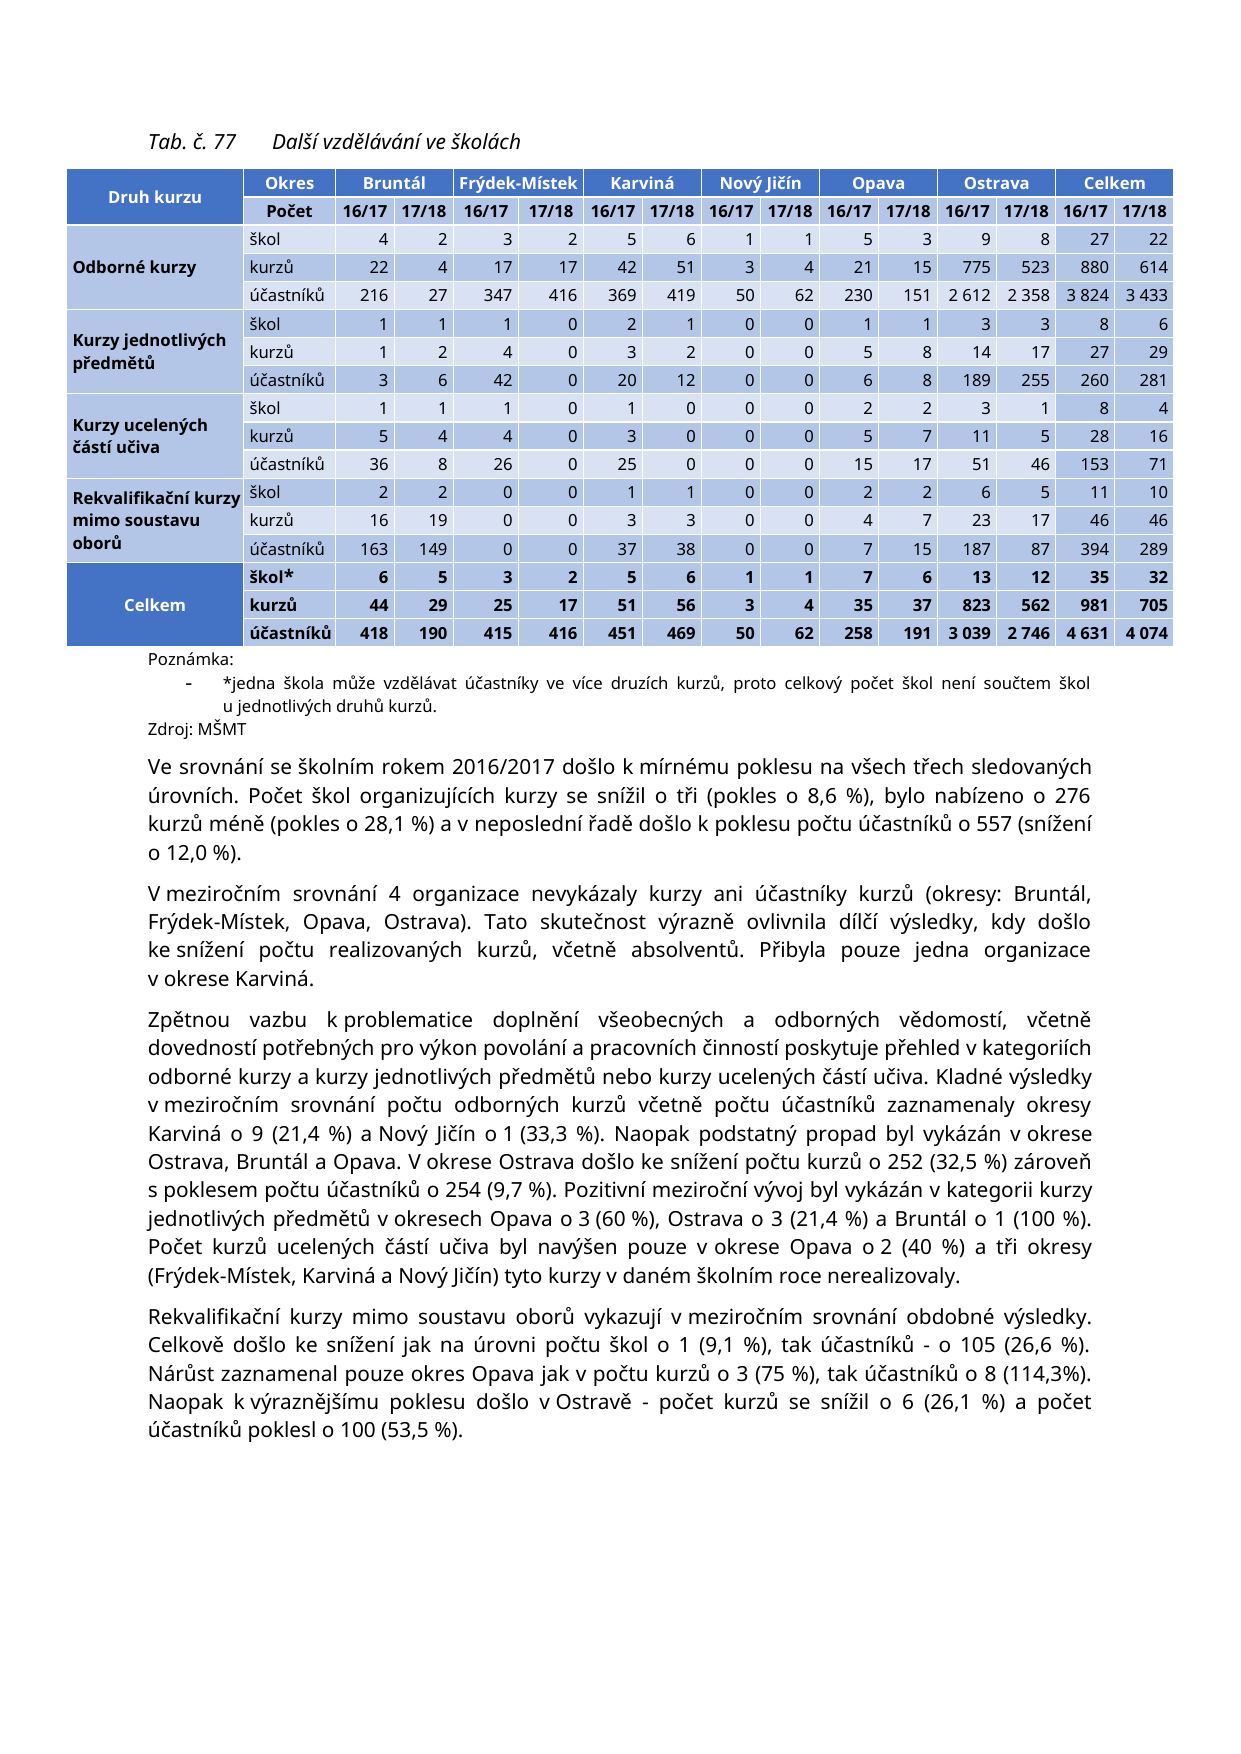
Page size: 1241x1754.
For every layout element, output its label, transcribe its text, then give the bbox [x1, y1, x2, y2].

table_cell 4 [1115, 394, 1173, 421]
table_cell 190 [395, 619, 453, 646]
table_cell účastníků [244, 282, 335, 309]
table_cell Celkem [67, 563, 243, 646]
table_cell Odborné kurzy [67, 226, 243, 309]
table_cell 3 [702, 591, 760, 618]
table_cell 394 [1056, 535, 1114, 562]
table_cell 369 [584, 282, 642, 309]
text V meziročním srovnání 4 organizace nevykázaly kurzy ani účastníky kurzů (okresy: Bruntál, Frýdek‑Místek, Opava, Ostrava). Tato skutečnost výrazně ovlivnila dílčí výsledky, kdy došlo ke snížení počtu realizovaných kurzů, včetně absolventů. Přibyla pouze jedna organizace v okrese Karviná. [148, 879, 1092, 992]
table_cell 6 [879, 563, 937, 590]
table_cell 37 [879, 591, 937, 618]
table_cell 17 [997, 507, 1055, 534]
table_cell 6 [336, 563, 394, 590]
table_cell 255 [997, 366, 1055, 393]
table_cell 1 [997, 394, 1055, 421]
table_cell 0 [643, 394, 701, 421]
table_cell 0 [702, 366, 760, 393]
table_cell 16 [1115, 423, 1173, 449]
table_cell 0 [519, 535, 583, 562]
table_cell 17/18 [997, 198, 1055, 224]
table_cell 3 [643, 507, 701, 534]
table_cell 0 [761, 451, 819, 478]
table_cell 189 [938, 366, 996, 393]
table_cell 17 [519, 591, 583, 618]
table_cell Počet [244, 198, 335, 224]
table_header Bruntál [336, 169, 453, 196]
text Rekvalifikační kurzy mimo soustavu oborů vykazují v meziročním srovnání obdobné výsledky. Celkově došlo ke snížení jak na úrovni počtu škol o 1 (9,1 %), tak účastníků - o 105 (26,6 %). Nárůst zaznamenal pouze okres Opava jak v počtu kurzů o 3 (75 %), tak účastníků o 8 (114,3%). Naopak k výraznějšímu poklesu došlo v Ostravě - počet kurzů se snížil o 6 (26,1 %) a počet účastníků poklesl o 100 (53,5 %). [148, 1302, 1092, 1444]
table_cell 42 [454, 366, 518, 393]
list *jedna škola může vzdělávat účastníky ve více druzích kurzů, proto celkový počet škol není součtem škol u jednotlivých druhů kurzů. [185, 670, 1092, 717]
table_cell 0 [761, 479, 819, 506]
table_cell 1 [643, 479, 701, 506]
table_cell 1 [820, 310, 878, 337]
table_cell 3 [879, 226, 937, 253]
table_cell 3 [454, 563, 518, 590]
table_cell 0 [519, 394, 583, 421]
table_cell 981 [1056, 591, 1114, 618]
table_cell 216 [336, 282, 394, 309]
table_cell 289 [1115, 535, 1173, 562]
table_cell 6 [1115, 310, 1173, 337]
table_cell 42 [584, 254, 642, 281]
table_cell 17/18 [395, 198, 453, 224]
table_cell 775 [938, 254, 996, 281]
table_cell 5 [997, 479, 1055, 506]
table_cell 1 [761, 226, 819, 253]
table_cell 1 [336, 394, 394, 421]
table_cell 36 [336, 451, 394, 478]
table_cell 0 [761, 507, 819, 534]
table_cell 17 [879, 451, 937, 478]
table_cell 37 [584, 535, 642, 562]
table_cell 2 [395, 226, 453, 253]
table_cell 35 [1056, 563, 1114, 590]
table_cell 35 [820, 591, 878, 618]
table_cell 880 [1056, 254, 1114, 281]
table_cell 149 [395, 535, 453, 562]
table_cell 614 [1115, 254, 1173, 281]
table_header Celkem [1056, 169, 1173, 196]
table_cell 2 [336, 479, 394, 506]
table_cell 3 [938, 310, 996, 337]
table_cell 4 [395, 423, 453, 449]
table_cell 2 746 [997, 619, 1055, 646]
table_cell 15 [879, 535, 937, 562]
table_cell 3 [584, 423, 642, 449]
table_cell škol [244, 394, 335, 421]
table_cell 29 [395, 591, 453, 618]
table_cell 7 [879, 507, 937, 534]
table_cell 3 [938, 394, 996, 421]
table_cell 46 [1115, 507, 1173, 534]
table_cell 3 [702, 254, 760, 281]
table_cell 3 [454, 226, 518, 253]
table_cell 38 [643, 535, 701, 562]
table_cell 8 [1056, 310, 1114, 337]
table_cell 260 [1056, 366, 1114, 393]
table_cell 2 [584, 310, 642, 337]
table_cell 258 [820, 619, 878, 646]
table_cell 28 [1056, 423, 1114, 449]
table_cell 71 [1115, 451, 1173, 478]
table_cell 1 [454, 310, 518, 337]
table_cell 230 [820, 282, 878, 309]
table_cell 151 [879, 282, 937, 309]
table_cell 8 [879, 366, 937, 393]
table_cell 0 [702, 310, 760, 337]
table_cell 2 [643, 338, 701, 365]
table_cell 16/17 [702, 198, 760, 224]
table_cell 0 [519, 338, 583, 365]
table_cell 823 [938, 591, 996, 618]
table_cell 562 [997, 591, 1055, 618]
table_cell 27 [1056, 338, 1114, 365]
table_cell 153 [1056, 451, 1114, 478]
table_cell 1 [336, 338, 394, 365]
table_cell 51 [938, 451, 996, 478]
table_cell 12 [643, 366, 701, 393]
table_cell 4 [454, 423, 518, 449]
table_cell 6 [643, 226, 701, 253]
table_cell 8 [997, 226, 1055, 253]
table_cell 0 [702, 535, 760, 562]
table_cell 17 [519, 254, 583, 281]
table_cell 6 [395, 366, 453, 393]
table_cell kurzů [244, 423, 335, 449]
table_cell 20 [584, 366, 642, 393]
table_cell 2 [820, 394, 878, 421]
table_cell 416 [519, 282, 583, 309]
table_cell 3 039 [938, 619, 996, 646]
table_header Karviná [584, 169, 701, 196]
table_cell 46 [1056, 507, 1114, 534]
table_cell 11 [1056, 479, 1114, 506]
table_cell 0 [643, 451, 701, 478]
table_cell 5 [336, 423, 394, 449]
table_cell 418 [336, 619, 394, 646]
table_cell 15 [820, 451, 878, 478]
table_cell 16/17 [938, 198, 996, 224]
table_cell 2 [879, 479, 937, 506]
table_cell škol [244, 226, 335, 253]
table_cell 0 [702, 394, 760, 421]
table_cell kurzů [244, 591, 335, 618]
table_cell 1 [702, 226, 760, 253]
table_cell 25 [454, 591, 518, 618]
table_cell 451 [584, 619, 642, 646]
table_cell účastníků [244, 619, 335, 646]
table_cell 0 [519, 507, 583, 534]
table_cell 1 [643, 310, 701, 337]
table_cell 3 [584, 338, 642, 365]
table_cell 0 [761, 338, 819, 365]
table_cell 2 [879, 394, 937, 421]
table_cell 2 [519, 226, 583, 253]
table_cell 4 [336, 226, 394, 253]
table_cell 469 [643, 619, 701, 646]
table_cell 0 [761, 423, 819, 449]
table_cell 4 [820, 507, 878, 534]
table_cell 419 [643, 282, 701, 309]
table_cell 0 [702, 507, 760, 534]
table_cell Rekvalifikační kurzy mimo soustavu oborů [67, 479, 243, 562]
table_cell 7 [820, 563, 878, 590]
table_cell 9 [938, 226, 996, 253]
table_cell 1 [584, 479, 642, 506]
list Další vzdělávání ve školách [148, 127, 1092, 156]
table_cell 10 [1115, 479, 1173, 506]
table_cell 0 [702, 423, 760, 449]
table_cell kurzů [244, 338, 335, 365]
table_cell 5 [820, 423, 878, 449]
table_cell škol [244, 310, 335, 337]
table_cell 7 [820, 535, 878, 562]
table_cell 51 [643, 254, 701, 281]
table_cell 13 [938, 563, 996, 590]
table_cell 16/17 [584, 198, 642, 224]
table_cell 6 [820, 366, 878, 393]
text Zdroj: MŠMT [148, 717, 1092, 740]
table_cell 0 [761, 366, 819, 393]
table_cell 0 [454, 479, 518, 506]
table_cell 62 [761, 282, 819, 309]
table_cell 0 [519, 479, 583, 506]
table_cell 0 [643, 423, 701, 449]
table_cell 0 [761, 310, 819, 337]
table_cell 4 074 [1115, 619, 1173, 646]
table_cell 523 [997, 254, 1055, 281]
table_cell 21 [820, 254, 878, 281]
table_cell 0 [761, 535, 819, 562]
table_cell 22 [1115, 226, 1173, 253]
table_cell 0 [519, 423, 583, 449]
table_cell účastníků [244, 451, 335, 478]
table_cell 5 [584, 563, 642, 590]
table_cell kurzů [244, 507, 335, 534]
table_cell 19 [395, 507, 453, 534]
table_cell 3 [584, 507, 642, 534]
table_cell 51 [584, 591, 642, 618]
table_cell škol [244, 479, 335, 506]
table_cell 50 [702, 282, 760, 309]
table_cell 1 [584, 394, 642, 421]
table_cell 705 [1115, 591, 1173, 618]
table_cell 8 [1056, 394, 1114, 421]
table_cell 0 [702, 338, 760, 365]
table_cell 17/18 [1115, 198, 1173, 224]
table_cell Kurzy ucelených částí učiva [67, 394, 243, 478]
table_cell 8 [879, 338, 937, 365]
table_cell 2 612 [938, 282, 996, 309]
table_cell 12 [997, 563, 1055, 590]
table_cell 50 [702, 619, 760, 646]
table_cell 32 [1115, 563, 1173, 590]
table_cell 11 [938, 423, 996, 449]
table_cell 0 [454, 535, 518, 562]
table_cell 17/18 [761, 198, 819, 224]
table_cell 163 [336, 535, 394, 562]
table_cell 16/17 [454, 198, 518, 224]
table_cell 29 [1115, 338, 1173, 365]
table_cell účastníků [244, 366, 335, 393]
table_cell 416 [519, 619, 583, 646]
table_cell Kurzy jednotlivých předmětů [67, 310, 243, 393]
table_cell 3 [997, 310, 1055, 337]
table_cell 87 [997, 535, 1055, 562]
table_cell 1 [395, 394, 453, 421]
table_cell 1 [454, 394, 518, 421]
table_cell 5 [395, 563, 453, 590]
table_cell 2 [820, 479, 878, 506]
table_cell 3 433 [1115, 282, 1173, 309]
table_cell 1 [879, 310, 937, 337]
table_cell 46 [997, 451, 1055, 478]
table_cell 6 [938, 479, 996, 506]
table_cell 26 [454, 451, 518, 478]
text Poznámka: [148, 648, 1092, 670]
table_header Druh kurzu [67, 169, 243, 224]
table_cell 0 [519, 451, 583, 478]
table_cell 2 [395, 338, 453, 365]
table_cell 4 [454, 338, 518, 365]
table_cell 62 [761, 619, 819, 646]
table_cell 3 [336, 366, 394, 393]
table_cell 0 [519, 366, 583, 393]
table_cell 2 [519, 563, 583, 590]
table_cell 22 [336, 254, 394, 281]
table_header Frýdek-Místek [454, 169, 583, 196]
table_cell 1 [761, 563, 819, 590]
text Ve srovnání se školním rokem 2016/2017 došlo k mírnému poklesu na všech třech sledovaných úrovních. Počet škol organizujících kurzy se snížil o tři (pokles o 8,6 %), bylo nabízeno o 276 kurzů méně (pokles o 28,1 %) a v neposlední řadě došlo k poklesu počtu účastníků o 557 (snížení o 12,0 %). [148, 752, 1092, 866]
table_cell 23 [938, 507, 996, 534]
table_cell 191 [879, 619, 937, 646]
table_cell 16/17 [1056, 198, 1114, 224]
table_cell 4 [395, 254, 453, 281]
table_cell 14 [938, 338, 996, 365]
table_cell 27 [395, 282, 453, 309]
table_cell 16 [336, 507, 394, 534]
table_cell 25 [584, 451, 642, 478]
table_cell 0 [702, 451, 760, 478]
table_cell 17/18 [643, 198, 701, 224]
table_cell 15 [879, 254, 937, 281]
table_cell 16/17 [820, 198, 878, 224]
table_cell kurzů [244, 254, 335, 281]
table_cell účastníků [244, 535, 335, 562]
table_cell 4 [761, 254, 819, 281]
table_cell 5 [820, 338, 878, 365]
table_cell 16/17 [336, 198, 394, 224]
table_cell 1 [395, 310, 453, 337]
table_header Nový Jičín [702, 169, 819, 196]
table_cell 5 [997, 423, 1055, 449]
table_cell 56 [643, 591, 701, 618]
table_cell 8 [395, 451, 453, 478]
table_cell 0 [519, 310, 583, 337]
table_header Ostrava [938, 169, 1055, 196]
table_cell 7 [879, 423, 937, 449]
table_cell 0 [761, 394, 819, 421]
table_cell 3 824 [1056, 282, 1114, 309]
table_cell 1 [336, 310, 394, 337]
table_header Okres [244, 169, 335, 196]
table_cell 0 [454, 507, 518, 534]
table_cell 17 [454, 254, 518, 281]
table_cell 6 [643, 563, 701, 590]
table_cell 2 [395, 479, 453, 506]
table_cell 187 [938, 535, 996, 562]
text Zpětnou vazbu k problematice doplnění všeobecných a odborných vědomostí, včetně dovedností potřebných pro výkon povolání a pracovních činností poskytuje přehled v kategoriích odborné kurzy a kurzy jednotlivých předmětů nebo kurzy ucelených částí učiva. Kladné výsledky v meziročním srovnání počtu odborných kurzů včetně počtu účastníků zaznamenaly okresy Karviná o 9 (21,4 %) a Nový Jičín o 1 (33,3 %). Naopak podstatný propad byl vykázán v okrese Ostrava, Bruntál a Opava. V okrese Ostrava došlo ke snížení počtu kurzů o 252 (32,5 %) zároveň s poklesem počtu účastníků o 254 (9,7 %). Pozitivní meziroční vývoj byl vykázán v kategorii kurzy jednotlivých předmětů v okresech Opava o 3 (60 %), Ostrava o 3 (21,4 %) a Bruntál o 1 (100 %). Počet kurzů ucelených částí učiva byl navýšen pouze v okrese Opava o 2 (40 %) a tři okresy (Frýdek-Místek, Karviná a Nový Jičín) tyto kurzy v daném školním roce nerealizovaly. [148, 1005, 1092, 1289]
table_cell 17 [997, 338, 1055, 365]
table_cell 17/18 [519, 198, 583, 224]
table_cell 2 358 [997, 282, 1055, 309]
table_cell 415 [454, 619, 518, 646]
table_header Opava [820, 169, 937, 196]
table_cell 5 [584, 226, 642, 253]
table_cell 4 631 [1056, 619, 1114, 646]
table_cell 5 [820, 226, 878, 253]
table_cell škol* [244, 563, 335, 590]
table_cell 1 [702, 563, 760, 590]
table_cell 27 [1056, 226, 1114, 253]
table_cell 347 [454, 282, 518, 309]
table_cell 281 [1115, 366, 1173, 393]
table_cell 4 [761, 591, 819, 618]
table_cell 17/18 [879, 198, 937, 224]
table_cell 44 [336, 591, 394, 618]
table_cell 0 [702, 479, 760, 506]
